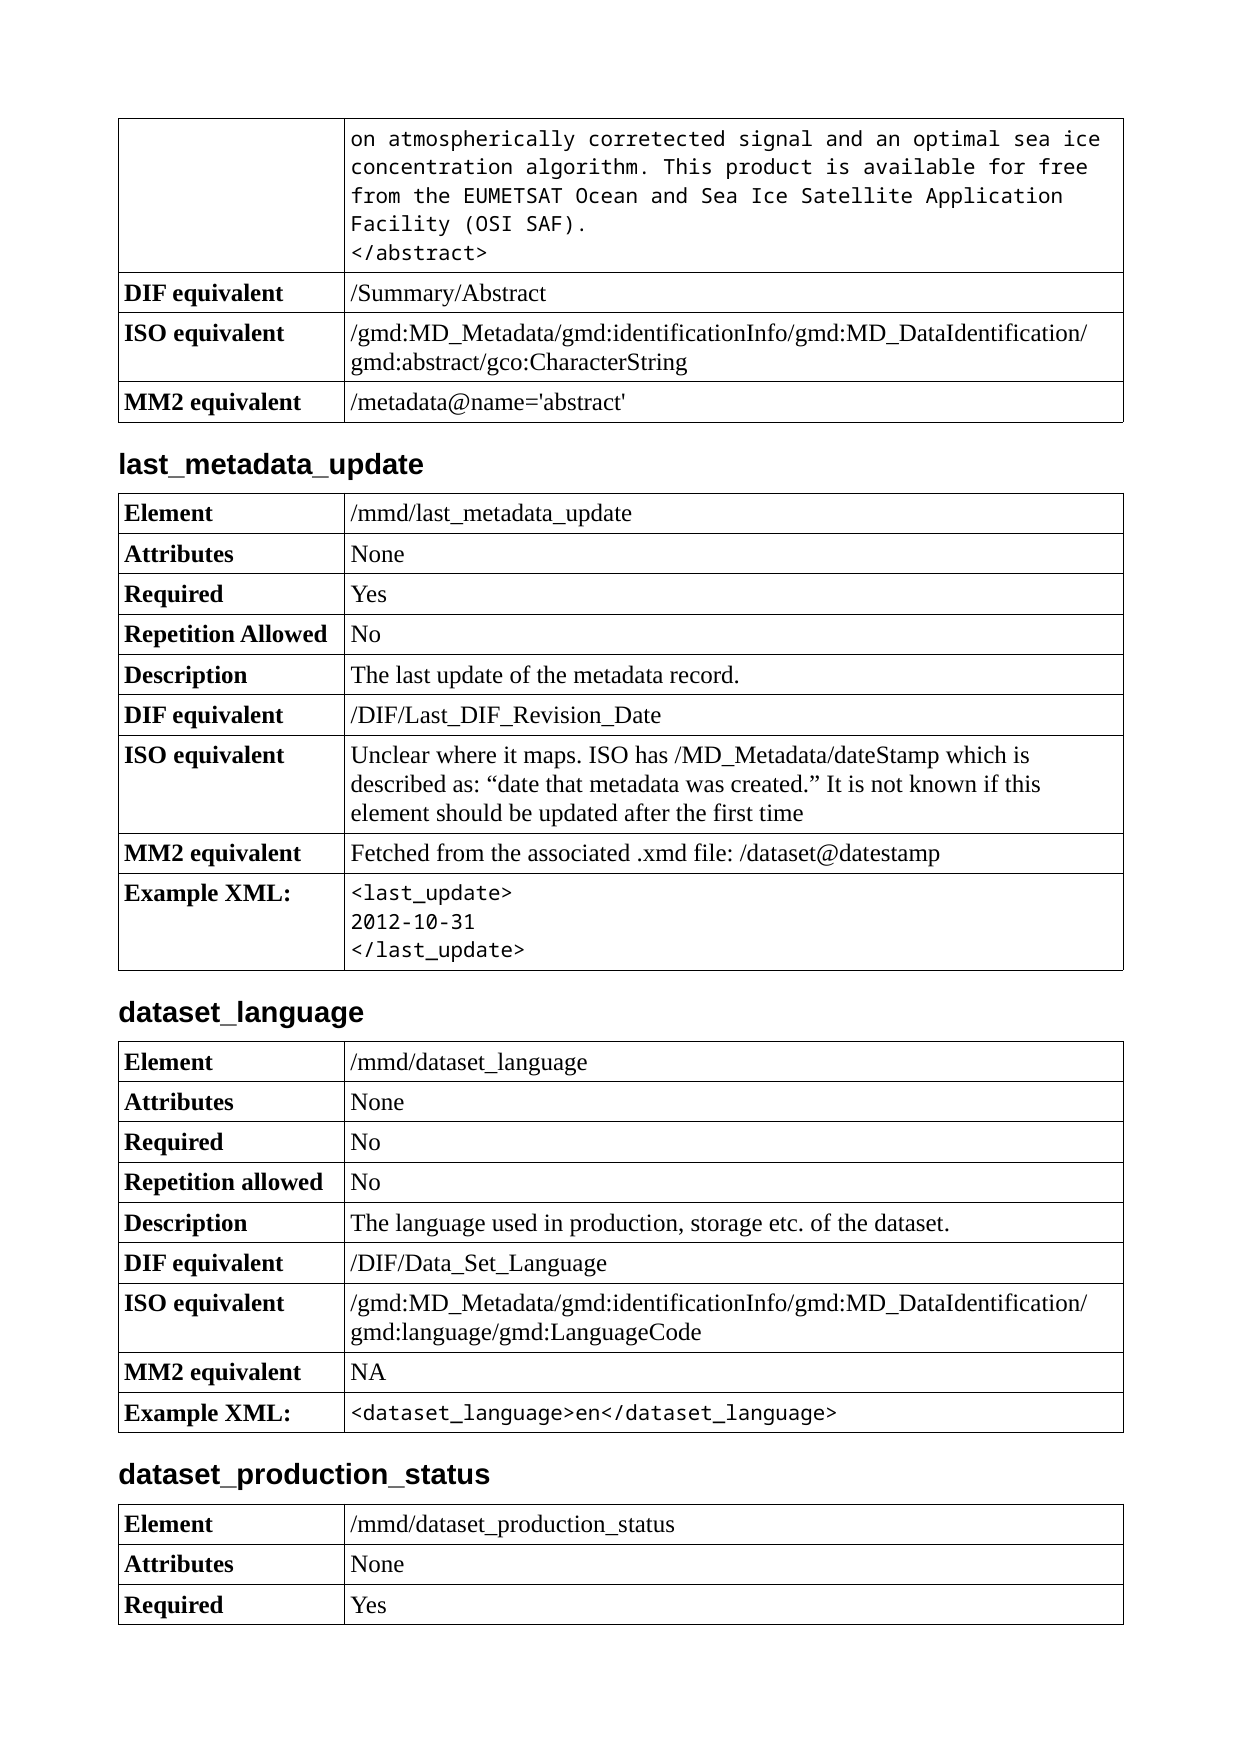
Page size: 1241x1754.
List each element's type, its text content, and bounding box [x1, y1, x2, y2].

subtitle last_metadata_update [118, 447, 1122, 480]
table_header Element [119, 494, 344, 533]
table_cell Required [119, 1585, 344, 1624]
table_cell Attributes [119, 1082, 344, 1121]
table_cell No [345, 1163, 1123, 1202]
table_cell ISO equivalent [119, 1284, 344, 1352]
table_cell MM2 equivalent [119, 382, 344, 422]
table_cell /gmd:MD_Metadata/gmd:identificationInfo/gmd:MD_DataIdentification/gmd:language/gmd:LanguageCode [345, 1284, 1123, 1352]
table_cell on atmospherically corretected signal and an optimal sea ice concentration algorithm. This product is available for free from the EUMETSAT Ocean and Sea Ice Satellite Application Facility (OSI SAF). </abstract> [345, 119, 1123, 272]
table_cell None [345, 1082, 1123, 1121]
table_cell DIF equivalent [119, 273, 344, 312]
table_header Element [119, 1505, 344, 1544]
table_cell [119, 119, 344, 272]
table_cell Attributes [119, 534, 344, 573]
table_cell Attributes [119, 1545, 344, 1584]
table_header Element [119, 1042, 344, 1081]
table_cell /gmd:MD_Metadata/gmd:identificationInfo/gmd:MD_DataIdentification/gmd:abstract/gco:CharacterString [345, 313, 1123, 381]
table_cell No [345, 1122, 1123, 1162]
table_cell MM2 equivalent [119, 1353, 344, 1392]
table_cell <last_update> 2012-10-31 </last_update> [345, 874, 1123, 969]
table_cell The last update of the metadata record. [345, 655, 1123, 694]
table_cell /Summary/Abstract [345, 273, 1123, 312]
table_cell Required [119, 574, 344, 614]
table_cell ISO equivalent [119, 736, 344, 832]
table_cell Required [119, 1122, 344, 1162]
subtitle dataset_production_status [118, 1457, 1122, 1491]
table_cell Description [119, 1203, 344, 1242]
table_cell No [345, 615, 1123, 654]
table_cell DIF equivalent [119, 1243, 344, 1283]
table_cell <dataset_language>en</dataset_language> [345, 1393, 1123, 1432]
table_cell Repetition allowed [119, 1163, 344, 1202]
table_cell /DIF/Data_Set_Language [345, 1243, 1123, 1283]
table_cell Unclear where it maps. ISO has /MD_Metadata/dateStamp which is described as: “date that metadata was created.” It is not known if this element should be updated after the first time [345, 736, 1123, 832]
table_header /mmd/dataset_production_status [345, 1505, 1123, 1544]
table_cell ISO equivalent [119, 313, 344, 381]
table_cell Example XML: [119, 1393, 344, 1432]
table_cell Repetition Allowed [119, 615, 344, 654]
table_cell Example XML: [119, 874, 344, 969]
table_cell None [345, 1545, 1123, 1584]
table_cell The language used in production, storage etc. of the dataset. [345, 1203, 1123, 1242]
subtitle dataset_language [118, 995, 1122, 1028]
table_cell DIF equivalent [119, 695, 344, 734]
table_cell /metadata@name='abstract' [345, 382, 1123, 422]
table_cell Yes [345, 574, 1123, 614]
table_header /mmd/dataset_language [345, 1042, 1123, 1081]
table_cell Description [119, 655, 344, 694]
table_header /mmd/last_metadata_update [345, 494, 1123, 533]
table_cell MM2 equivalent [119, 834, 344, 873]
table_cell None [345, 534, 1123, 573]
table_cell NA [345, 1353, 1123, 1392]
table_cell /DIF/Last_DIF_Revision_Date [345, 695, 1123, 734]
table_cell Yes [345, 1585, 1123, 1624]
table_cell Fetched from the associated .xmd file: /dataset@datestamp [345, 834, 1123, 873]
